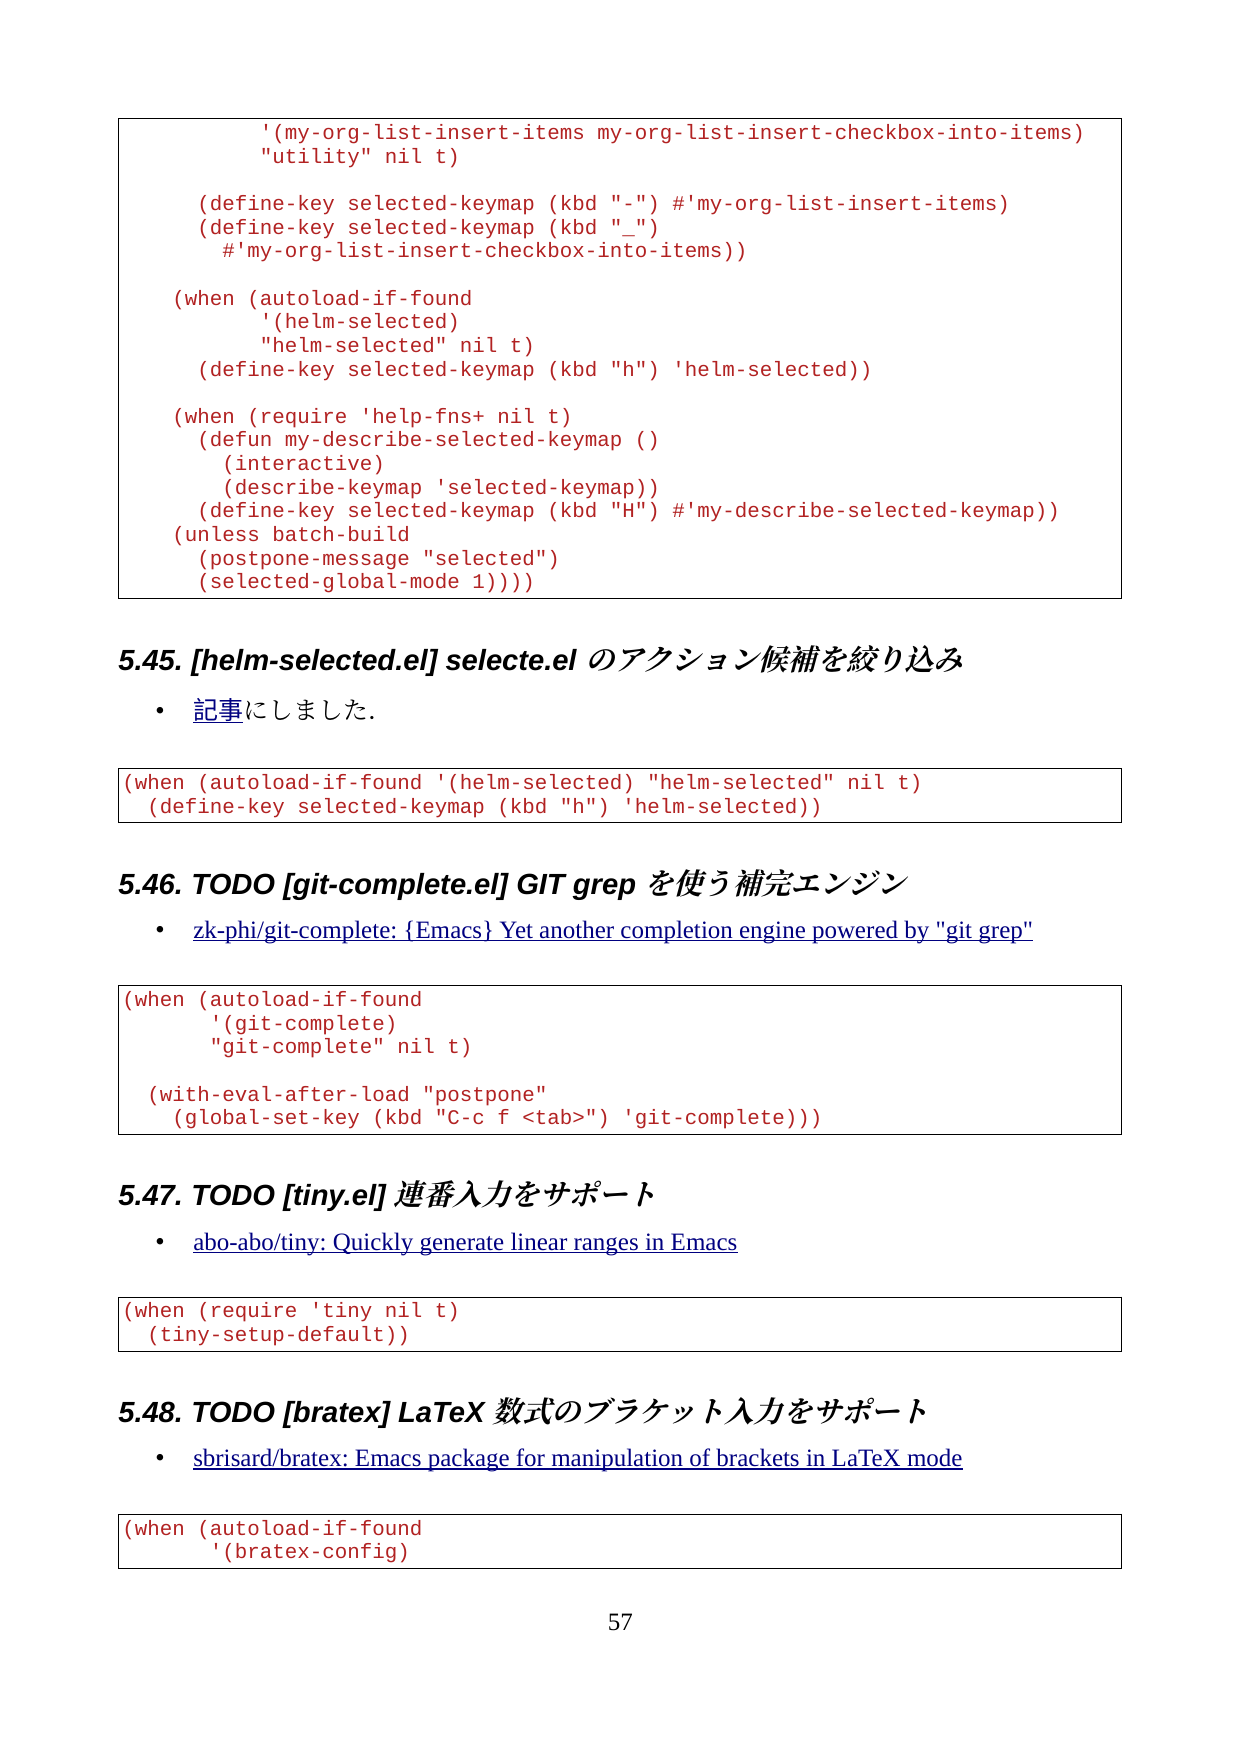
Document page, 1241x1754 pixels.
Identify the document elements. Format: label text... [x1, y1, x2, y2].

text "utility" nil t) [119, 142, 1121, 165]
text (unless batch-build [119, 520, 1121, 544]
text (describe-keymap 'selected-keymap)) [119, 473, 1121, 496]
text (interactive) [119, 449, 1121, 473]
text (when (autoload-if-found [119, 284, 1121, 307]
list 記事にしました． [156, 691, 1122, 756]
text (defun my-describe-selected-keymap () [119, 426, 1121, 449]
text (tiny-setup-default)) [119, 1320, 1121, 1351]
text #'my-org-list-insert-checkbox-into-items)) [119, 236, 1121, 260]
text (define-key selected-keymap (kbd "-") #'my-org-list-insert-items) [119, 189, 1121, 213]
subtitle [helm-selected.el] selecte.el のアクション候補を絞り込み [118, 636, 1122, 678]
text "git-complete" nil t) [119, 1032, 1121, 1056]
text (when (require 'help-fns+ nil t) [119, 402, 1121, 426]
text (postpone-message "selected") [119, 544, 1121, 567]
subtitle TODO [git-complete.el] GIT grep を使う補完エンジン [118, 861, 1122, 902]
text (define-key selected-keymap (kbd "_") [119, 213, 1121, 236]
text "helm-selected" nil t) [119, 331, 1121, 354]
text (when (autoload-if-found '(helm-selected) "helm-selected" nil t) [119, 769, 1121, 792]
text (global-set-key (kbd "C-c f <tab>") 'git-complete))) [119, 1103, 1121, 1134]
list sbrisard/bratex: Emacs package for manipulation of brackets in LaTeX mode [156, 1443, 1122, 1501]
list zk-phi/git-complete: {Emacs} Yet another completion engine powered by "git grep" [156, 915, 1122, 972]
subtitle TODO [bratex] LaTeX 数式のブラケット入力をサポート [118, 1389, 1122, 1431]
text '(my-org-list-insert-items my-org-list-insert-checkbox-into-items) [119, 119, 1121, 142]
text (define-key selected-keymap (kbd "h") 'helm-selected)) [119, 354, 1121, 378]
text (when (require 'tiny nil t) [119, 1298, 1121, 1320]
text '(bratex-config) [119, 1537, 1121, 1568]
text '(helm-selected) [119, 307, 1121, 331]
text (when (autoload-if-found [119, 986, 1121, 1009]
text (selected-global-mode 1)))) [119, 567, 1121, 598]
text (when (autoload-if-found [119, 1515, 1121, 1537]
text (with-eval-after-load "postpone" [119, 1079, 1121, 1103]
text (define-key selected-keymap (kbd "H") #'my-describe-selected-keymap)) [119, 496, 1121, 520]
text (define-key selected-keymap (kbd "h") 'helm-selected)) [119, 792, 1121, 822]
subtitle TODO [tiny.el] 連番入力をサポート [118, 1172, 1122, 1214]
text '(git-complete) [119, 1009, 1121, 1032]
list abo-abo/tiny: Quickly generate linear ranges in Emacs [156, 1227, 1122, 1284]
